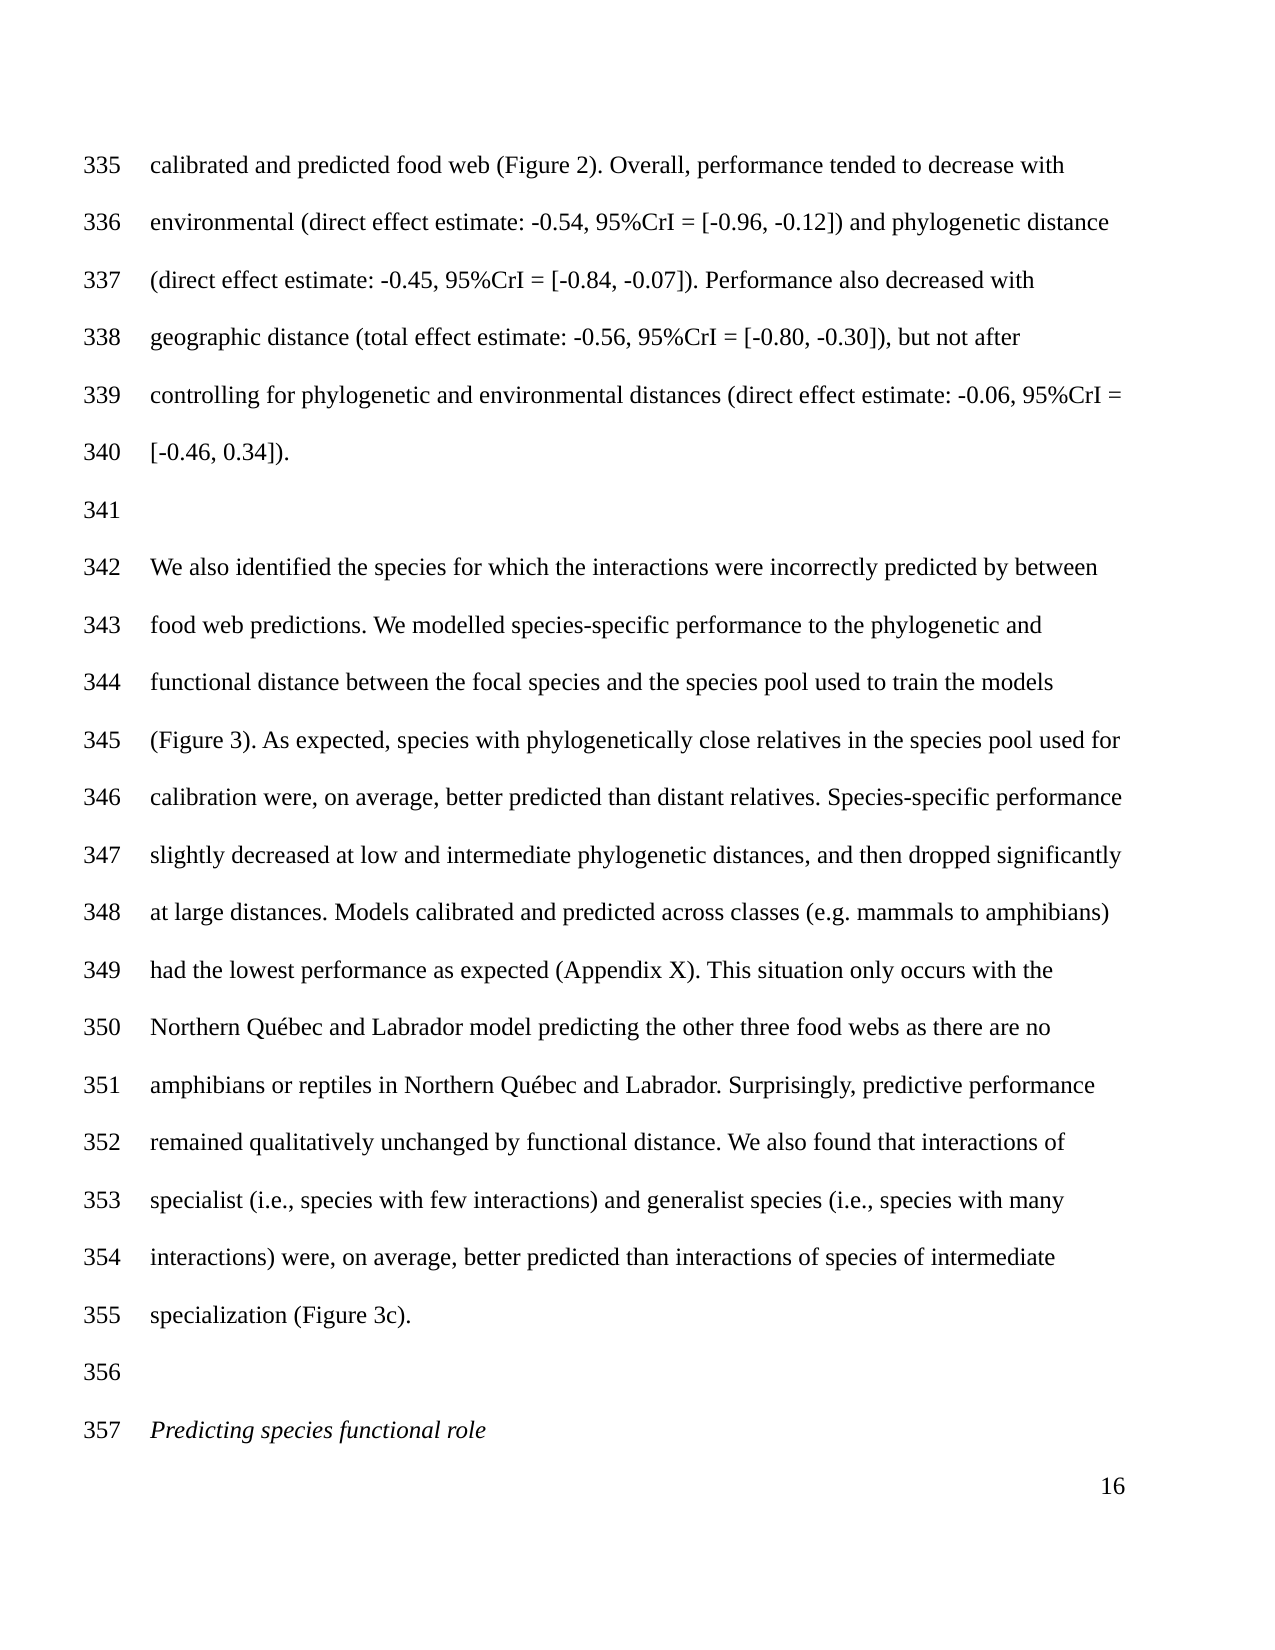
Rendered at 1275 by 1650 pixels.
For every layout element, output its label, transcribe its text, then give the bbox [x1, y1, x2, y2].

text We also identified the species for which the interactions were incorrectly predicted by between food web predictions. We modelled species-specific performance to the phylogenetic and functional distance between the focal species and the species pool used to train the models (Figure 3). As expected, species with phylogenetically close relatives in the species pool used for calibration were, on average, better predicted than distant relatives. Species-specific performance slightly decreased at low and intermediate phylogenetic distances, and then dropped significantly at large distances. Models calibrated and predicted across classes (e.g. mammals to amphibians) had the lowest performance as expected (Appendix X). This situation only occurs with the Northern Québec and Labrador model predicting the other three food webs as there are no amphibians or reptiles in Northern Québec and Labrador. Surprisingly, predictive performance remained qualitatively unchanged by functional distance. We also found that interactions of specialist (i.e., species with few interactions) and generalist species (i.e., species with many interactions) were, on average, better predicted than interactions of species of intermediate specialization (Figure 3c). [150, 552, 1125, 1329]
text Predicting species functional role [150, 1415, 1125, 1444]
text calibrated and predicted food web (Figure 2). Overall, performance tended to decrease with environmental (direct effect estimate: -0.54, 95%CrI = [-0.96, -0.12]) and phylogenetic distance (direct effect estimate: -0.45, 95%CrI = [-0.84, -0.07]). Performance also decreased with geographic distance (total effect estimate: -0.56, 95%CrI = [-0.80, -0.30]), but not after controlling for phylogenetic and environmental distances (direct effect estimate: -0.06, 95%CrI = [-0.46, 0.34]). [150, 150, 1125, 466]
